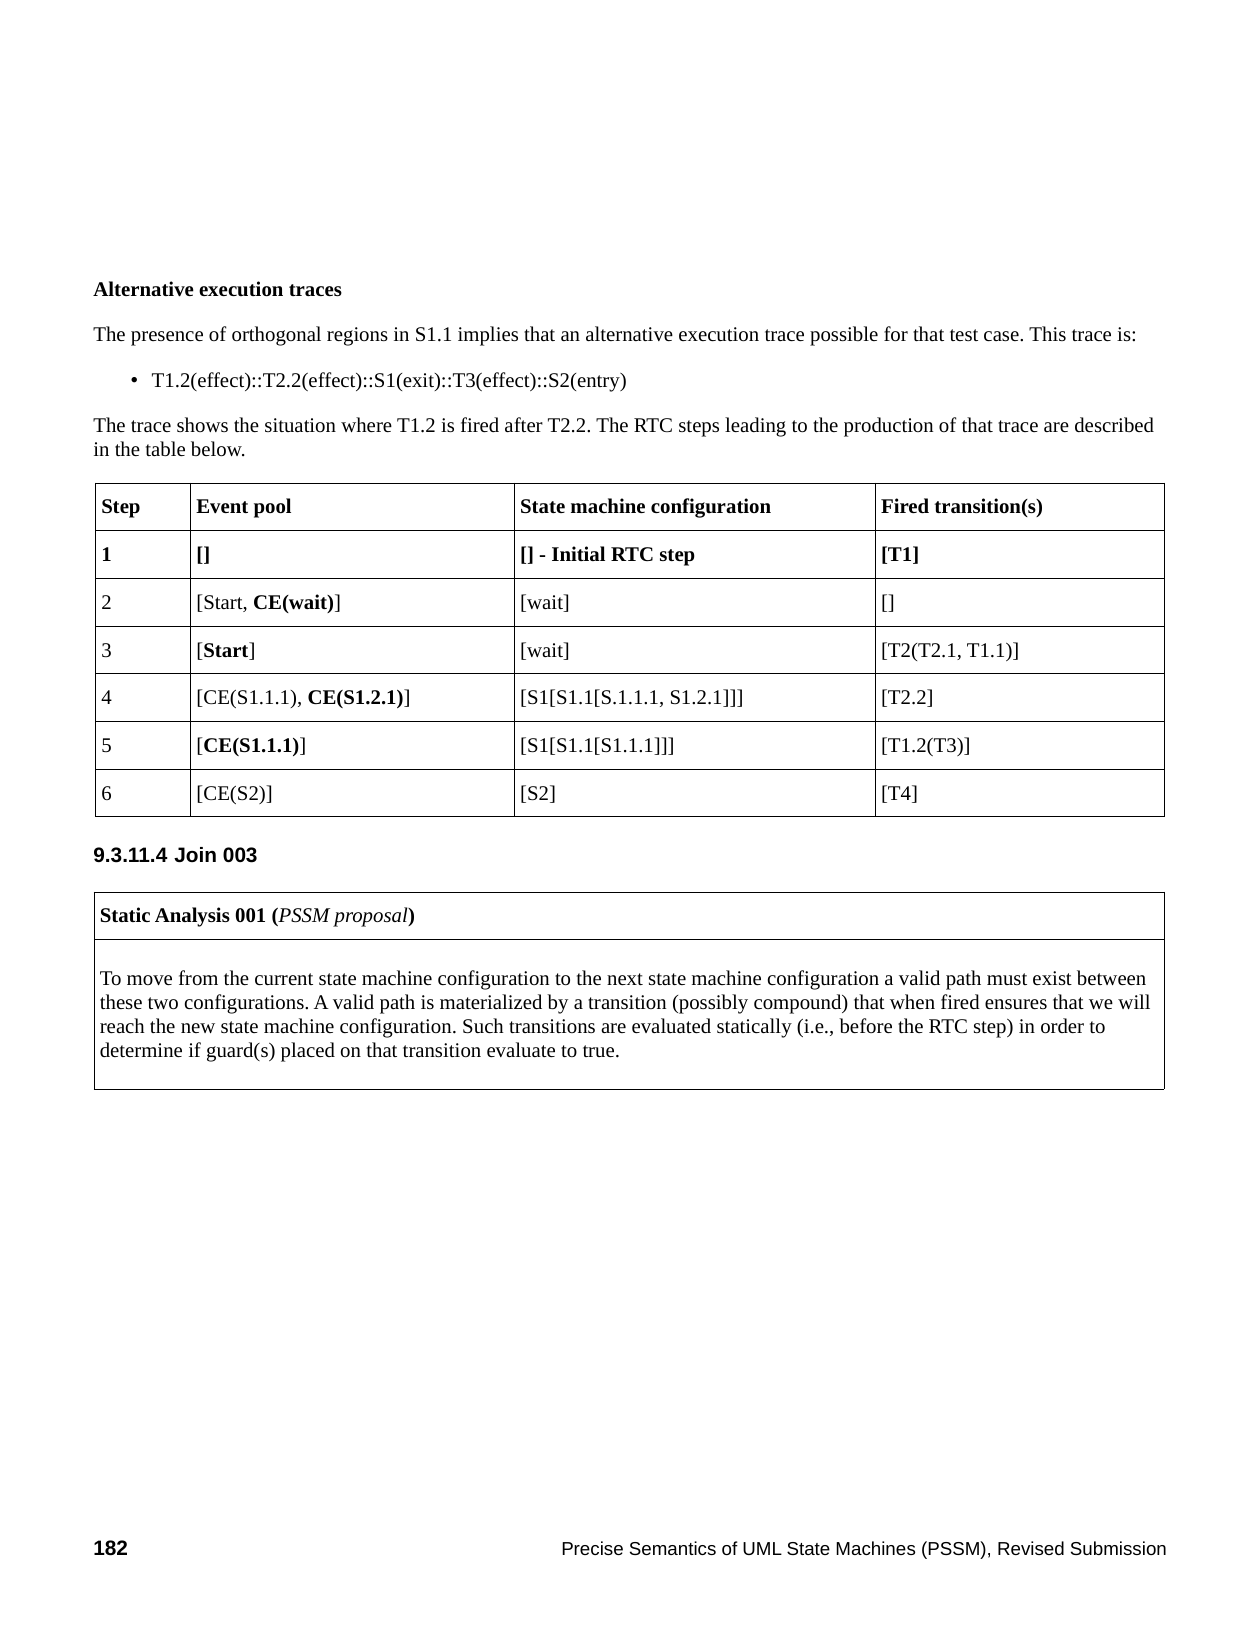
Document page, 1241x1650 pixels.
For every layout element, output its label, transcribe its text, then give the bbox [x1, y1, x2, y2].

table_cell [96, 770, 190, 816]
table_cell [191, 627, 514, 673]
table_header [96, 484, 190, 530]
table_cell [876, 579, 1164, 626]
table_header [191, 484, 514, 530]
table_cell [96, 531, 190, 578]
table_cell [191, 770, 514, 816]
text The presence of orthogonal regions in S1.1 implies that an alternative execution trace possible for that test case. This trace is: [93, 322, 1164, 346]
table_header [515, 484, 875, 530]
table_cell [515, 674, 875, 721]
table_cell [95, 940, 1164, 1089]
table_cell [96, 722, 190, 769]
table_header [876, 484, 1164, 530]
table_cell [876, 674, 1164, 721]
table_cell [515, 770, 875, 816]
table_cell [96, 579, 190, 626]
table_cell [876, 531, 1164, 578]
list T1.2(effect)::T2.2(effect)::S1(exit)::T3(effect)::S2(entry) [131, 367, 1164, 392]
subtitle Join 003 [93, 842, 1164, 867]
table_cell [96, 627, 190, 673]
table_cell [191, 722, 514, 769]
table_cell [876, 627, 1164, 673]
table_cell [515, 531, 875, 578]
table_cell [876, 770, 1164, 816]
table_cell [876, 722, 1164, 769]
table_cell [191, 531, 514, 578]
table_cell [515, 722, 875, 769]
table_cell [515, 627, 875, 673]
table_header [95, 893, 1164, 939]
text The trace shows the situation where T1.2 is fired after T2.2. The RTC steps leading to the production of that trace are described in the table below. [93, 413, 1164, 461]
table_cell [191, 674, 514, 721]
text Alternative execution traces [93, 277, 1164, 301]
table_cell [96, 674, 190, 721]
table_cell [515, 579, 875, 626]
table_cell [191, 579, 514, 626]
